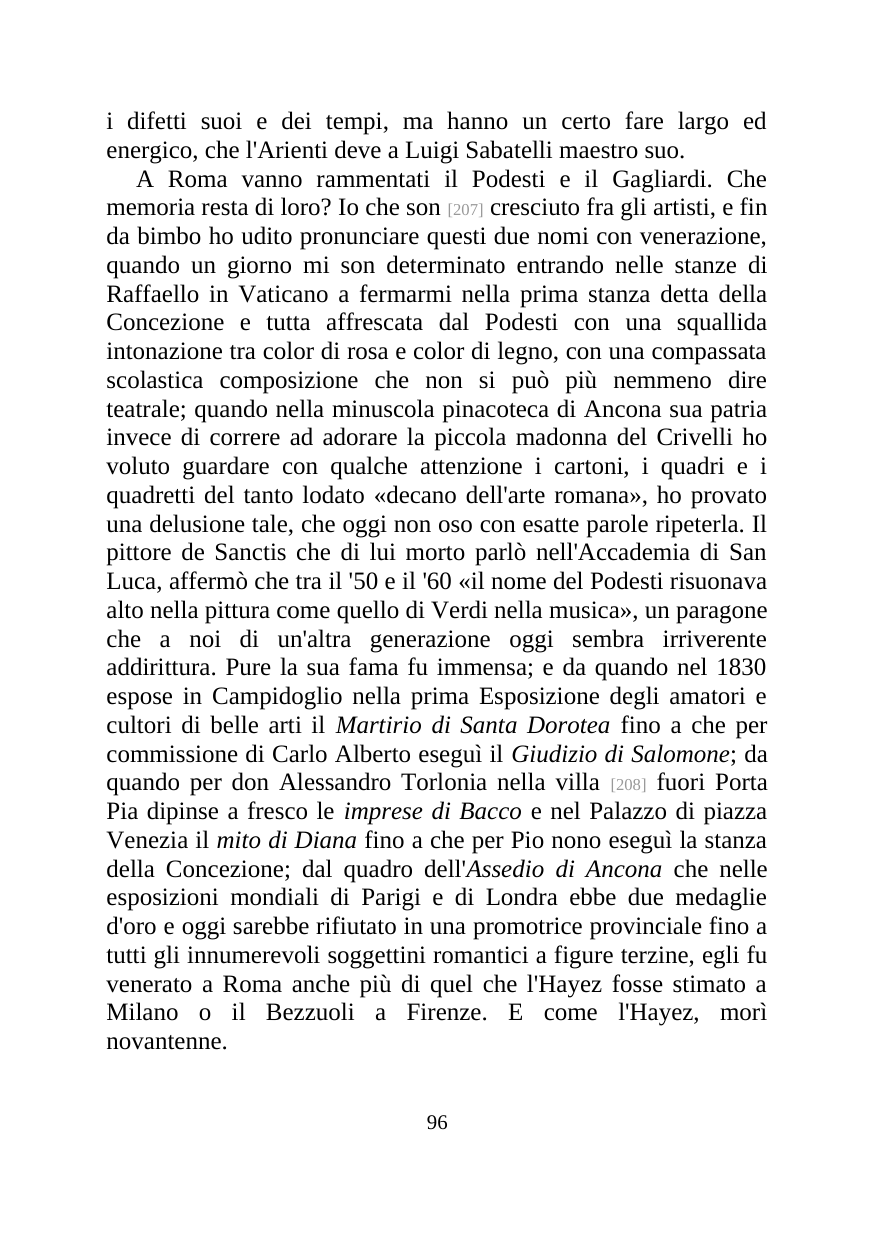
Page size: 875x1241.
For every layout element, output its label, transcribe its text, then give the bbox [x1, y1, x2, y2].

text i difetti suoi e dei tempi, ma hanno un certo fare largo ed energico, che l'Arienti deve a Luigi Sabatelli maestro suo. [106, 106, 768, 164]
text A Roma vanno rammentati il Podesti e il Gagliardi. Che memoria resta di loro? Io che son [207] cresciuto fra gli artisti, e fin da bimbo ho udito pronunciare questi due nomi con venerazione, quando un giorno mi son determinato entrando nelle stanze di Raffaello in Vaticano a fermarmi nella prima stanza detta della Concezione e tutta affrescata dal Podesti con una squallida intonazione tra color di rosa e color di legno, con una compassata scolastica composizione che non si può più nemmeno dire teatrale; quando nella minuscola pinacoteca di Ancona sua patria invece di correre ad adorare la piccola madonna del Crivelli ho voluto guardare con qualche attenzione i cartoni, i quadri e i quadretti del tanto lodato «decano dell'arte romana», ho provato una delusione tale, che oggi non oso con esatte parole ripeterla. Il pittore de Sanctis che di lui morto parlò nell'Accademia di San Luca, affermò che tra il '50 e il '60 «il nome del Podesti risuonava alto nella pittura come quello di Verdi nella musica», un paragone che a noi di un'altra generazione oggi sembra irriverente addirittura. Pure la sua fama fu immensa; e da quando nel 1830 espose in Campidoglio nella prima Esposizione degli amatori e cultori di belle arti il Martirio di Santa Dorotea fino a che per commissione di Carlo Alberto eseguì il Giudizio di Salomone; da quando per don Alessandro Torlonia nella villa [208] fuori Porta Pia dipinse a fresco le imprese di Bacco e nel Palazzo di piazza Venezia il mito di Diana fino a che per Pio nono eseguì la stanza della Concezione; dal quadro dell'Assedio di Ancona che nelle esposizioni mondiali di Parigi e di Londra ebbe due medaglie d'oro e oggi sarebbe rifiutato in una promotrice provinciale fino a tutti gli innumerevoli soggettini romantici a figure terzine, egli fu venerato a Roma anche più di quel che l'Hayez fosse stimato a Milano o il Bezzuoli a Firenze. E come l'Hayez, morì novantenne. [106, 164, 768, 1055]
